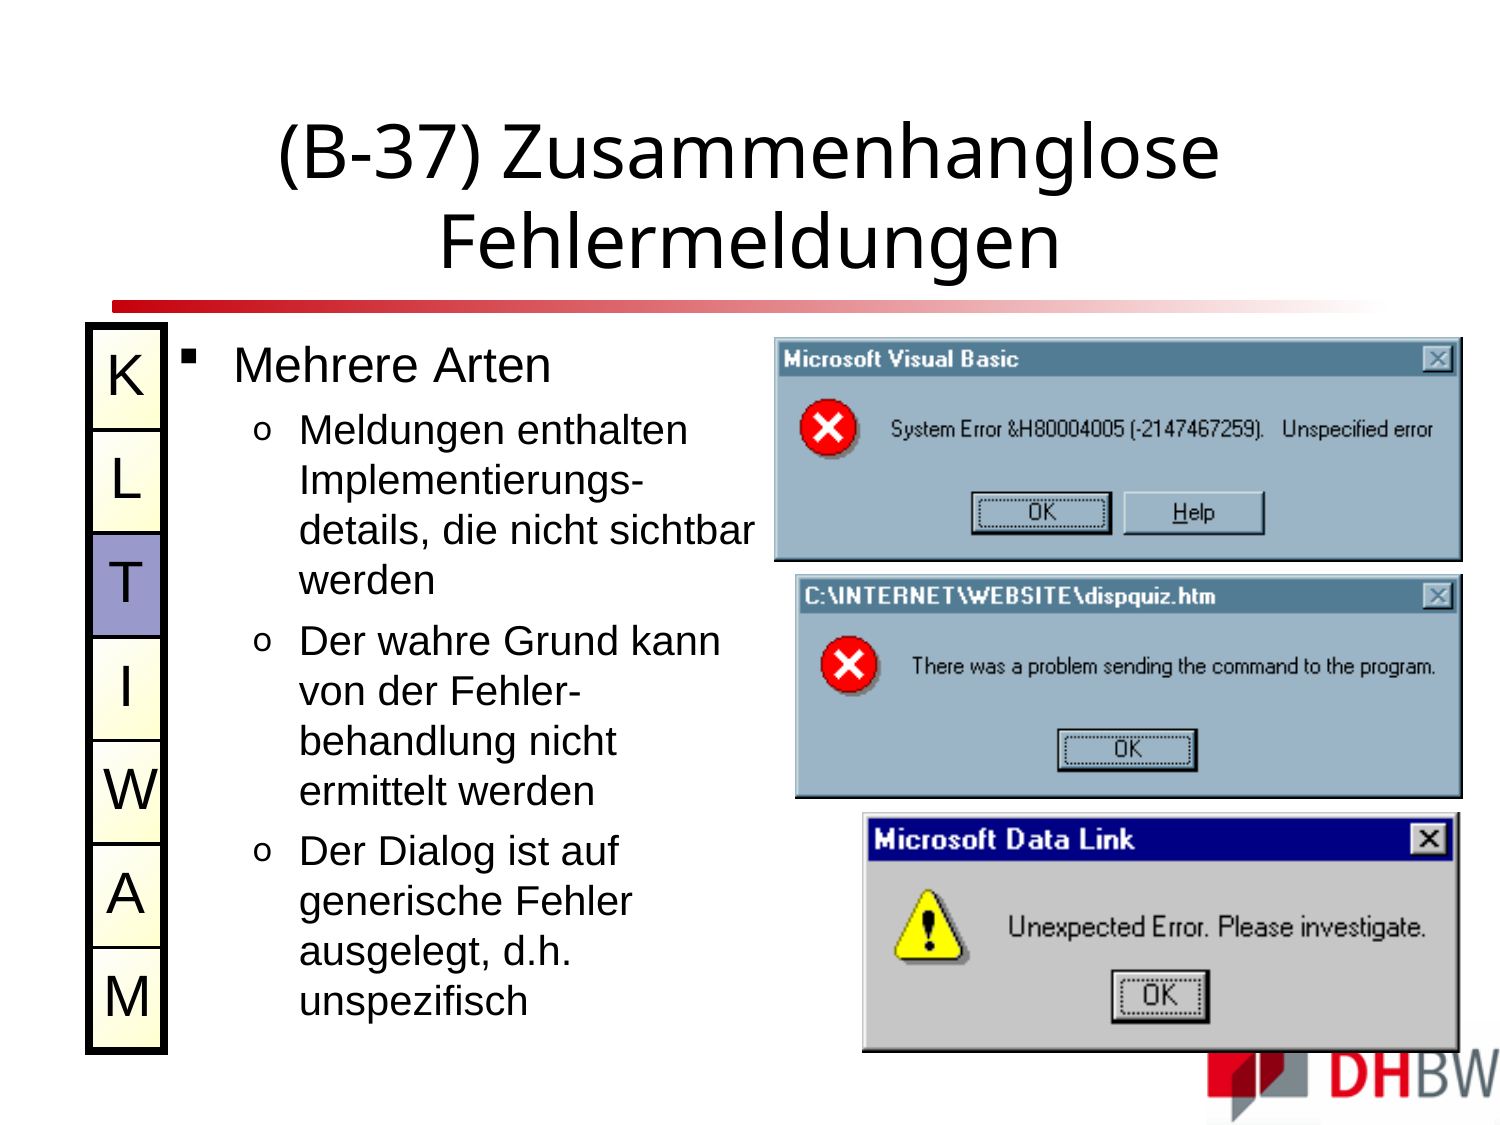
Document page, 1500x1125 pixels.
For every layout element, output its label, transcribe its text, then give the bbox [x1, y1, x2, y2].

table_cell W [93, 742, 160, 842]
list Mehrere Arten Meldungen enthalten Implementierungs-details, die nicht sichtbar werden Der wahre Grund kann von der Fehler-behandlung nicht ermittelt werden Der Dialog ist auf generische Fehler ausgelegt, d.h. unspezifisch [168, 324, 775, 1051]
table_cell L [93, 432, 160, 531]
table_cell M [93, 949, 160, 1047]
table_cell I [93, 639, 160, 739]
picture [795, 574, 1463, 799]
picture [862, 812, 1500, 1125]
table_cell T [93, 535, 160, 635]
table_header K [93, 330, 160, 428]
table_cell A [93, 846, 160, 946]
title (B-37) Zusammenhanglose Fehlermeldungen [112, 96, 1388, 292]
picture [774, 337, 1463, 562]
